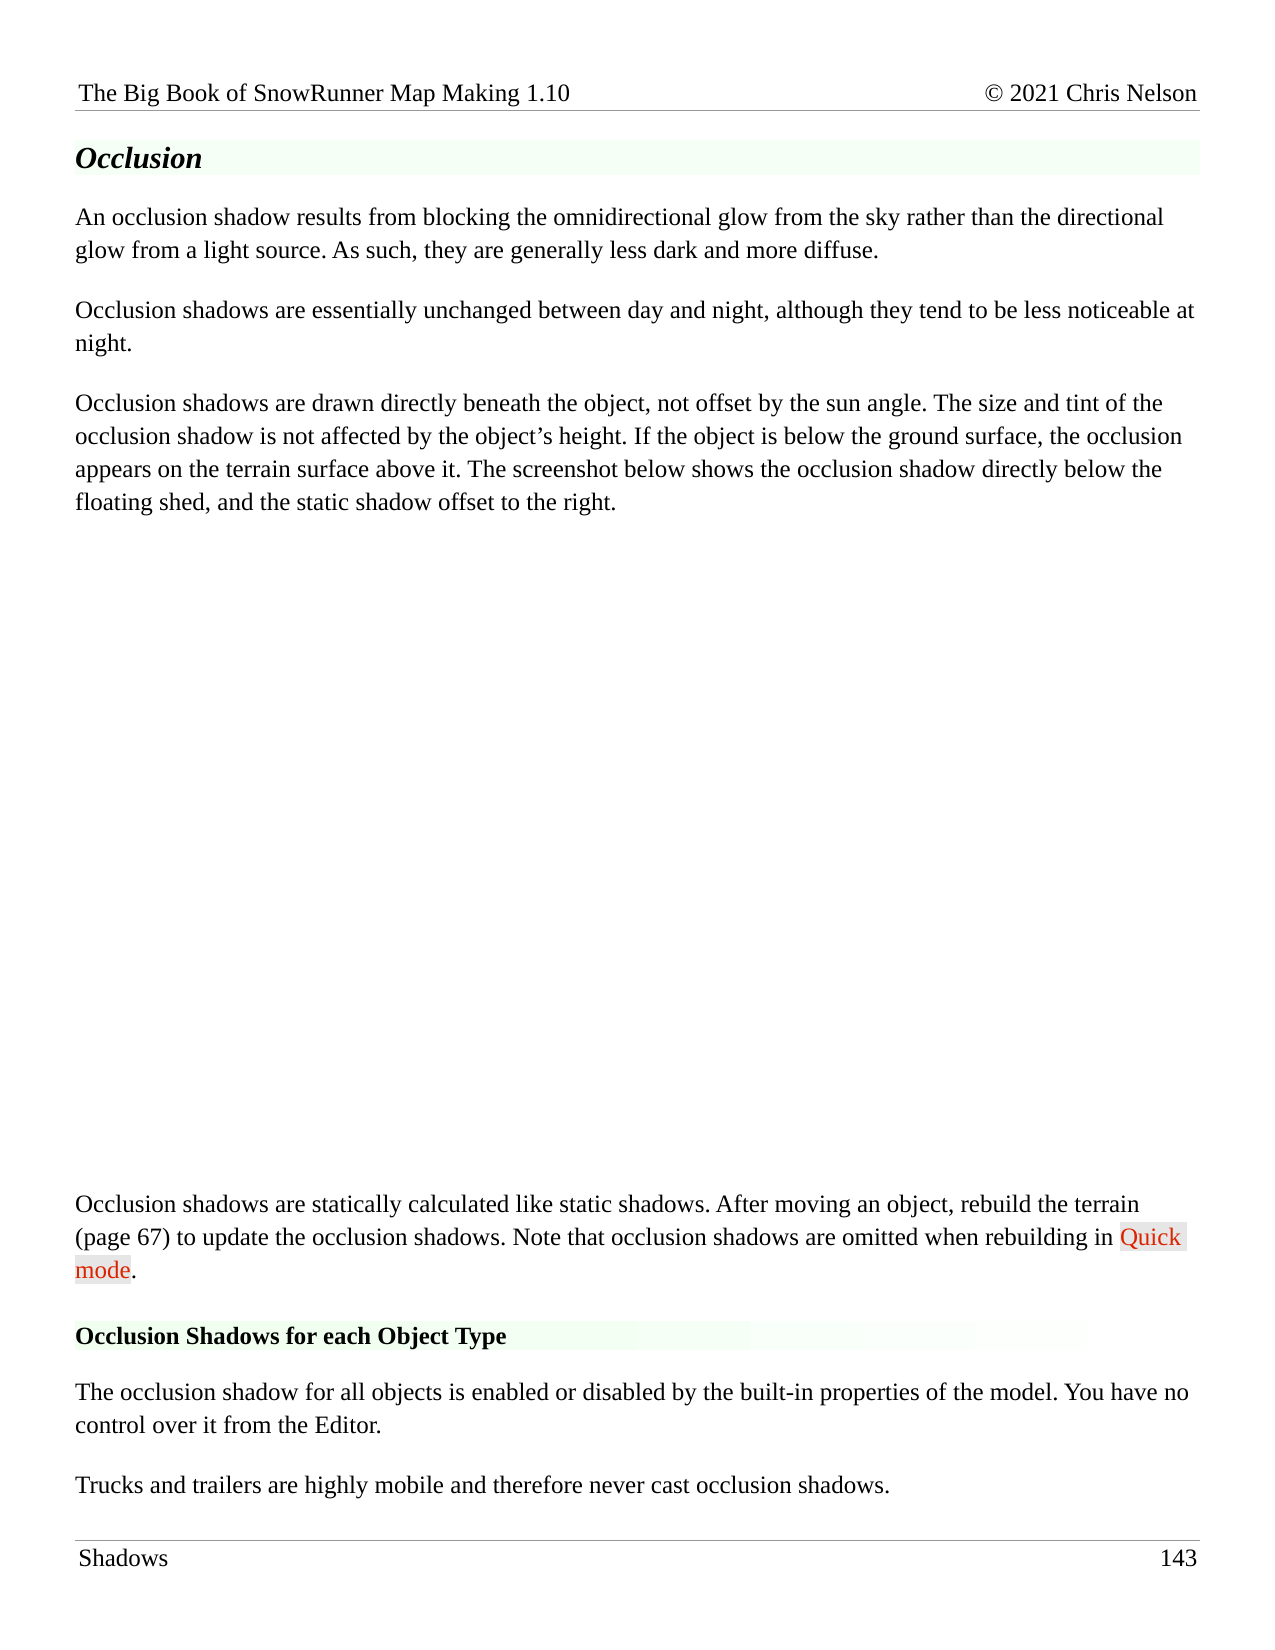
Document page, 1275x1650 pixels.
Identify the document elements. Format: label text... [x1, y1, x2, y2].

text Occlusion shadows are essentially unchanged between day and night, although they tend to be less noticeable at night. [75, 295, 1200, 357]
subtitle Occlusion [75, 140, 1200, 175]
subtitle Occlusion Shadows for each Object Type [75, 1321, 1200, 1350]
text The occlusion shadow for all objects is enabled or disabled by the built-in properties of the model. You have no control over it from the Editor. [75, 1377, 1200, 1439]
text Trucks and trailers are highly mobile and therefore never cast occlusion shadows. [75, 1470, 1200, 1499]
text An occlusion shadow results from blocking the omnidirectional glow from the sky rather than the directional glow from a light source. As such, they are generally less dark and more diffuse. [75, 202, 1200, 264]
text Occlusion shadows are drawn directly beneath the object, not offset by the sun angle. The size and tint of the occlusion shadow is not affected by the object’s height. If the object is below the ground surface, the occlusion appears on the terrain surface above it. The screenshot below shows the occlusion shadow directly below the floating shed, and the static shadow offset to the right. [75, 388, 1200, 516]
text Occlusion shadows are statically calculated like static shadows. After moving an object, rebuild the terrain (page 67) to update the occlusion shadows. Note that occlusion shadows are omitted when rebuilding in Quick mode. [75, 1189, 1200, 1284]
